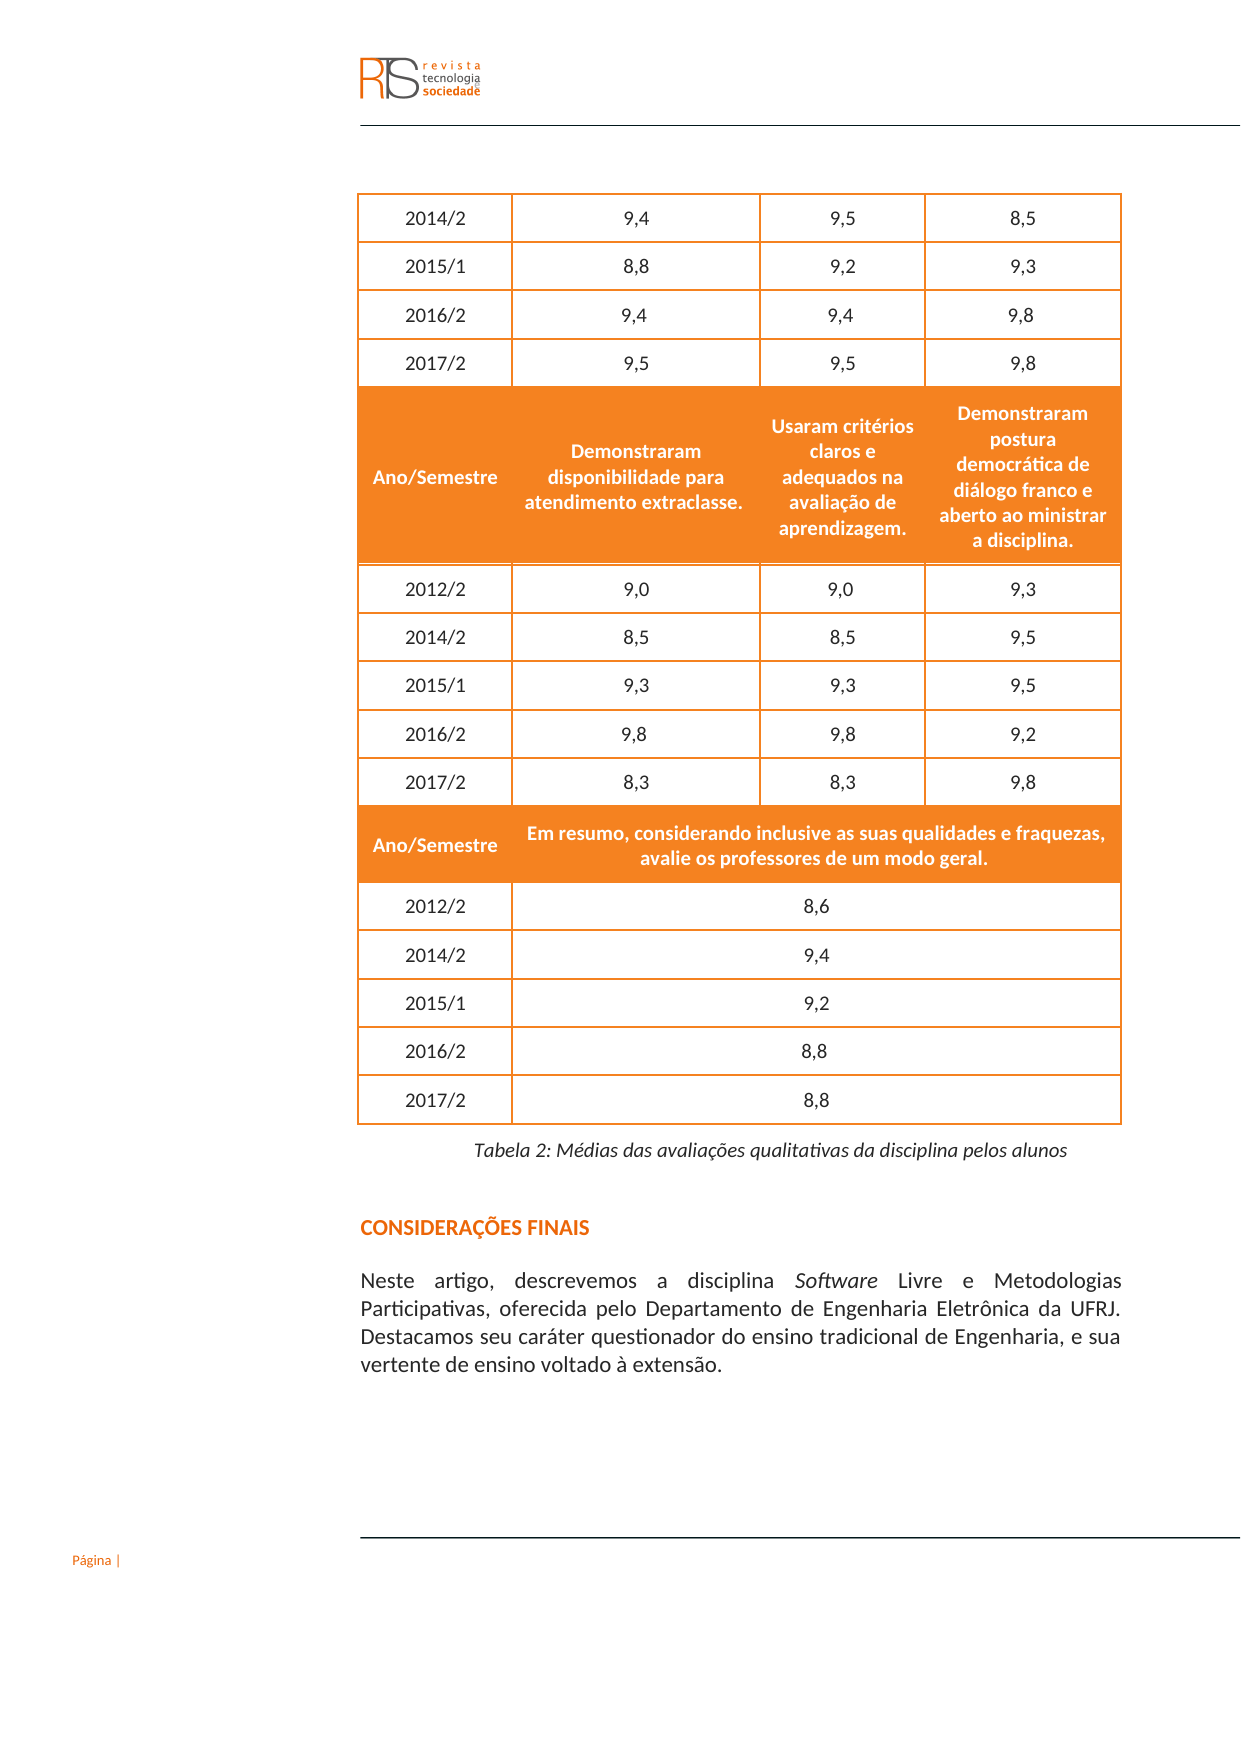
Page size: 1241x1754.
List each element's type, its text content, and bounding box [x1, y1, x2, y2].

table_cell 9,8 [926, 340, 1120, 386]
table_cell 8,8 [513, 1028, 1120, 1074]
table_header Ano/Semestre [359, 390, 511, 563]
table_cell 9,0 [761, 566, 924, 612]
table_cell 9,2 [513, 980, 1120, 1026]
table_cell 9,5 [761, 195, 924, 241]
table_cell 2014/2 [359, 195, 511, 241]
table_header Demonstraram disponibilidade para atendimento extraclasse. [513, 390, 759, 563]
text Tabela 2: Médias das avaliações qualitativas da disciplina pelos alunos [419, 1137, 1122, 1163]
table_cell 9,8 [761, 711, 924, 757]
table_cell 2016/2 [359, 1028, 511, 1074]
table_cell 2015/1 [359, 980, 511, 1026]
table_cell 8,5 [761, 614, 924, 660]
table_cell 2014/2 [359, 931, 511, 978]
table_cell 9,5 [926, 662, 1120, 708]
table_cell 8,3 [761, 759, 924, 805]
text Considerações finais [360, 1213, 1122, 1241]
table_cell 9,4 [513, 931, 1120, 978]
table_cell 2012/2 [359, 566, 511, 612]
table_header Em resumo, considerando inclusive as suas qualidades e fraquezas, avalie os professores de um modo geral. [513, 809, 1120, 881]
picture [360, 1537, 1241, 1542]
table_cell 9,0 [513, 566, 759, 612]
table_cell 9,8 [513, 711, 759, 757]
table_cell 9,3 [761, 662, 924, 708]
table_cell 9,5 [761, 340, 924, 386]
table_cell 2015/1 [359, 243, 511, 289]
table_cell 9,5 [926, 614, 1120, 660]
table_header Demonstraram postura democrática de diálogo franco e aberto ao ministrar a disciplina. [926, 390, 1120, 563]
table_cell 8,5 [926, 195, 1120, 241]
table_header Usaram critérios claros e adequados na avaliação de aprendizagem. [761, 390, 924, 563]
table_cell 2015/1 [359, 662, 511, 708]
table_cell 9,4 [513, 291, 759, 338]
table_cell 8,8 [513, 243, 759, 289]
table_cell 2016/2 [359, 711, 511, 757]
table_cell 2014/2 [359, 614, 511, 660]
table_cell 8,5 [513, 614, 759, 660]
table_cell 2016/2 [359, 291, 511, 338]
table_cell 9,3 [926, 566, 1120, 612]
table_cell 9,3 [513, 662, 759, 708]
table_cell 9,2 [926, 711, 1120, 757]
table_cell 8,3 [513, 759, 759, 805]
table_cell 8,8 [513, 1076, 1120, 1123]
table_cell 9,5 [513, 340, 759, 386]
table_cell 9,8 [926, 759, 1120, 805]
text Neste artigo, descrevemos a disciplina Software Livre e Metodologias Participativas, oferecida pelo Departamento de Engenharia Eletrônica da UFRJ. Destacamos seu caráter questionador do ensino tradicional de Engenharia, e sua vertente de ensino voltado à extensão. [360, 1266, 1122, 1378]
table_cell 9,4 [761, 291, 924, 338]
table_header Ano/Semestre [359, 809, 511, 881]
table_cell 8,6 [513, 883, 1120, 929]
table_cell 2012/2 [359, 883, 511, 929]
table_cell 9,8 [926, 291, 1120, 338]
table_cell 9,3 [926, 243, 1120, 289]
table_cell 2017/2 [359, 1076, 511, 1123]
picture [360, 0, 1241, 129]
table_cell 9,4 [513, 195, 759, 241]
table_cell 9,2 [761, 243, 924, 289]
table_cell 2017/2 [359, 340, 511, 386]
table_cell 2017/2 [359, 759, 511, 805]
